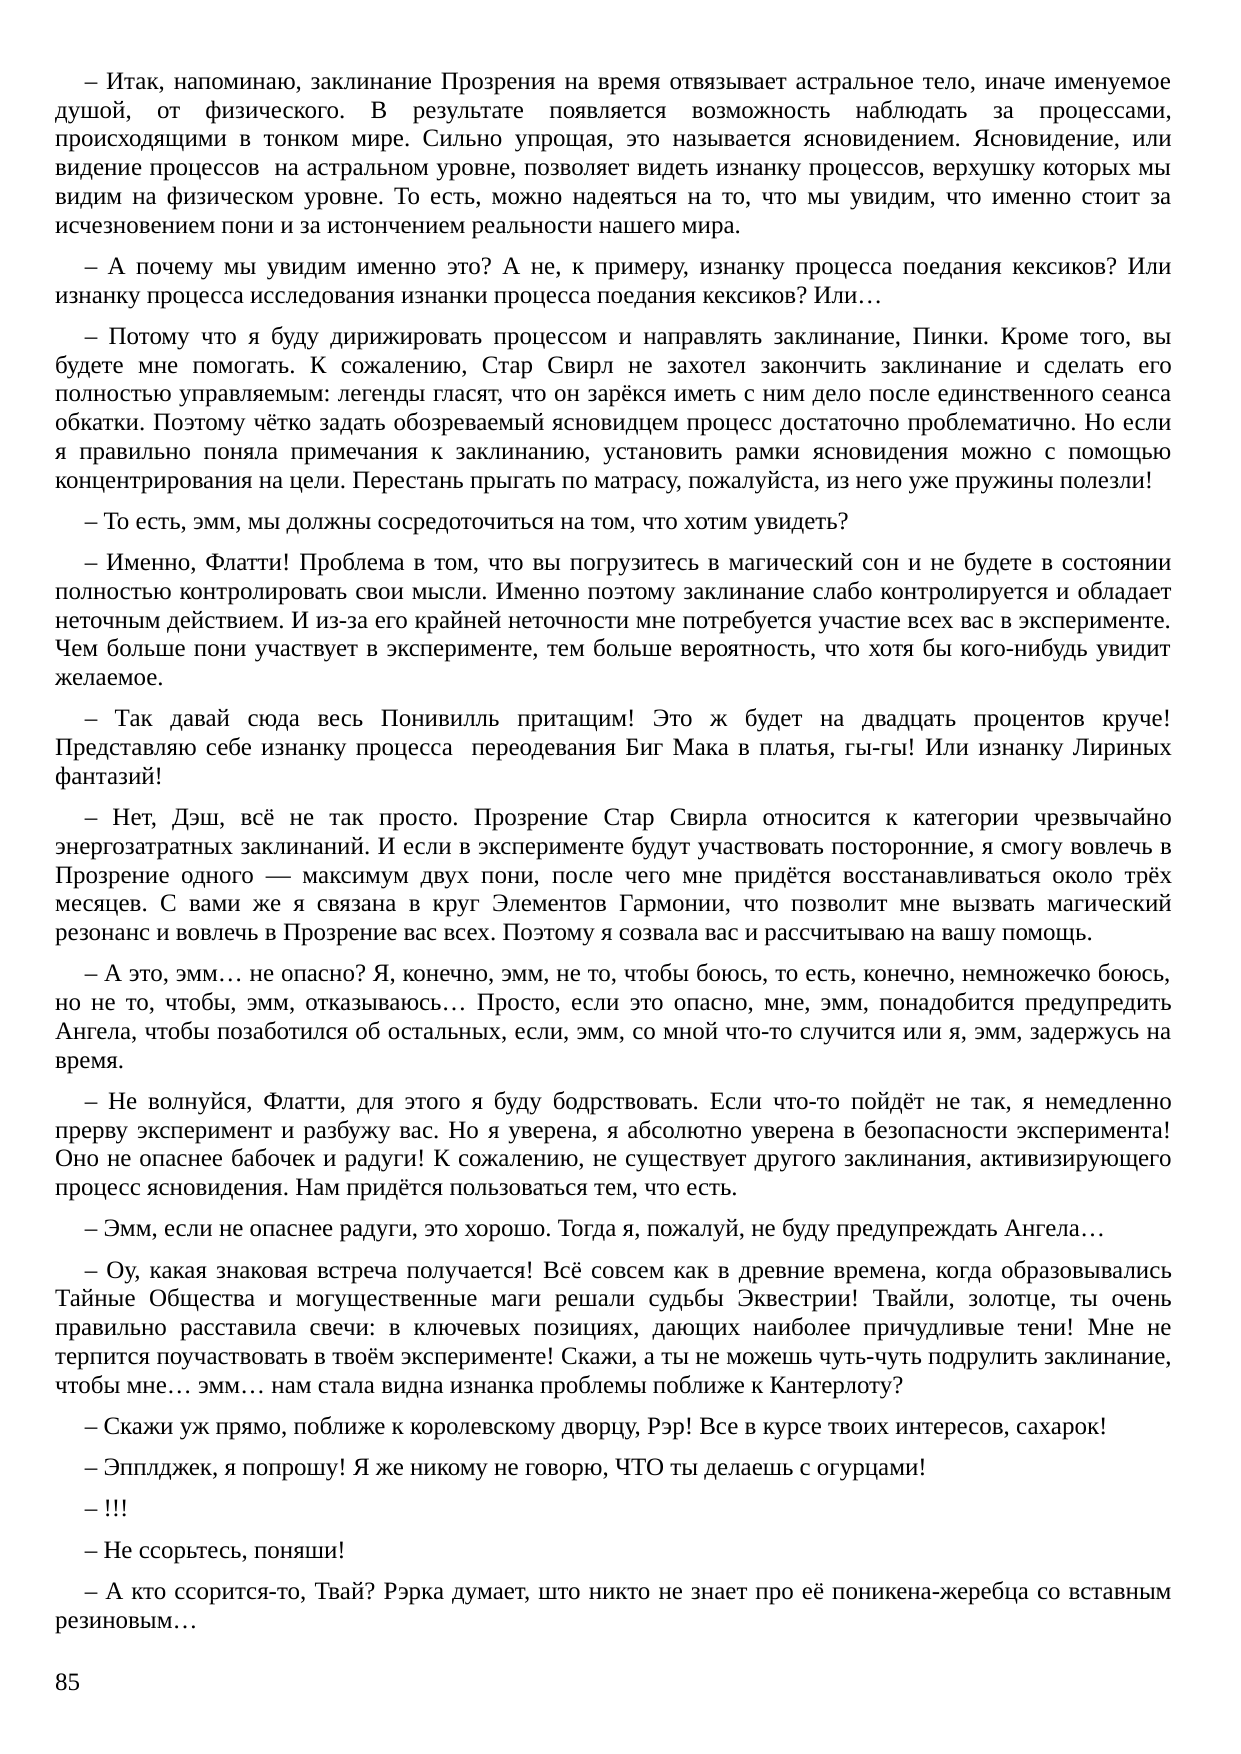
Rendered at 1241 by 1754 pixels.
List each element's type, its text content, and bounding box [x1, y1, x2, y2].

text – Итак, напоминаю, заклинание Прозрения на время отвязывает астральное тело, иначе именуемое душой, от физического. В результате появляется возможность наблюдать за процессами, происходящими в тонком мире. Сильно упрощая, это называется ясновидением. Ясновидение, или видение процессов на астральном уровне, позволяет видеть изнанку процессов, верхушку которых мы видим на физическом уровне. То есть, можно надеяться на то, что мы увидим, что именно стоит за исчезновением пони и за истончением реальности нашего мира. [55, 66, 1173, 238]
text – Потому что я буду дирижировать процессом и направлять заклинание, Пинки. Кроме того, вы будете мне помогать. К сожалению, Стар Свирл не захотел закончить заклинание и сделать его полностью управляемым: легенды гласят, что он зарёкся иметь с ним дело после единственного сеанса обкатки. Поэтому чётко задать обозреваемый ясновидцем процесс достаточно проблематично. Но если я правильно поняла примечания к заклинанию, установить рамки ясновидения можно с помощью концентрирования на цели. Перестань прыгать по матрасу, пожалуйста, из него уже пружины полезли! [55, 321, 1173, 493]
text – А это, эмм… не опасно? Я, конечно, эмм, не то, чтобы боюсь, то есть, конечно, немножечко боюсь, но не то, чтобы, эмм, отказываюсь… Просто, если это опасно, мне, эмм, понадобится предупредить Ангела, чтобы позаботился об остальных, если, эмм, со мной что-то случится или я, эмм, задержусь на время. [55, 958, 1173, 1073]
text – Оу, какая знаковая встреча получается! Всё совсем как в древние времена, когда образовывались Тайные Общества и могущественные маги решали судьбы Эквестрии! Твайли, золотце, ты очень правильно расставила свечи: в ключевых позициях, дающих наиболее причудливые тени! Мне не терпится поучаствовать в твоём эксперименте! Скажи, а ты не можешь чуть-чуть подрулить заклинание, чтобы мне… эмм… нам стала видна изнанка проблемы поближе к Кантерлоту? [55, 1255, 1173, 1398]
text – Именно, Флатти! Проблема в том, что вы погрузитесь в магический сон и не будете в состоянии полностью контролировать свои мысли. Именно поэтому заклинание слабо контролируется и обладает неточным действием. И из-за его крайней неточности мне потребуется участие всех вас в эксперименте. Чем больше пони участвует в эксперименте, тем больше вероятность, что хотя бы кого-нибудь увидит желаемое. [55, 547, 1173, 691]
text – А почему мы увидим именно это? А не, к примеру, изнанку процесса поедания кексиков? Или изнанку процесса исследования изнанки процесса поедания кексиков? Или… [55, 251, 1173, 308]
text – То есть, эмм, мы должны сосредоточиться на том, что хотим увидеть? [55, 506, 1173, 535]
text – Нет, Дэш, всё не так просто. Прозрение Стар Свирла относится к категории чрезвычайно энергозатратных заклинаний. И если в эксперименте будут участвовать посторонние, я смогу вовлечь в Прозрение одного — максимум двух пони, после чего мне придётся восстанавливаться около трёх месяцев. С вами же я связана в круг Элементов Гармонии, что позволит мне вызвать магический резонанс и вовлечь в Прозрение вас всех. Поэтому я созвала вас и рассчитываю на вашу помощь. [55, 802, 1173, 946]
text – Эмм, если не опаснее радуги, это хорошо. Тогда я, пожалуй, не буду предупреждать Ангела… [55, 1213, 1173, 1242]
text – !!! [55, 1493, 1173, 1522]
text – Не ссорьтесь, поняши! [55, 1535, 1173, 1563]
text – Не волнуйся, Флатти, для этого я буду бодрствовать. Если что-то пойдёт не так, я немедленно прерву эксперимент и разбужу вас. Но я уверена, я абсолютно уверена в безопасности эксперимента! Оно не опаснее бабочек и радуги! К сожалению, не существует другого заклинания, активизирующего процесс ясновидения. Нам придётся пользоваться тем, что есть. [55, 1086, 1173, 1201]
text – Так давай сюда весь Понивилль притащим! Это ж будет на двадцать процентов круче! Представляю себе изнанку процесса переодевания Биг Мака в платья, гы-гы! Или изнанку Лириных фантазий! [55, 703, 1173, 790]
text – Эпплджек, я попрошу! Я же никому не говорю, ЧТО ты делаешь с огурцами! [55, 1452, 1173, 1481]
text – Скажи уж прямо, поближе к королевскому дворцу, Рэр! Все в курсе твоих интересов, сахарок! [55, 1411, 1173, 1440]
text – А кто ссорится-то, Твай? Рэрка думает, што никто не знает про её поникена-жеребца со вставным резиновым… [55, 1576, 1173, 1633]
